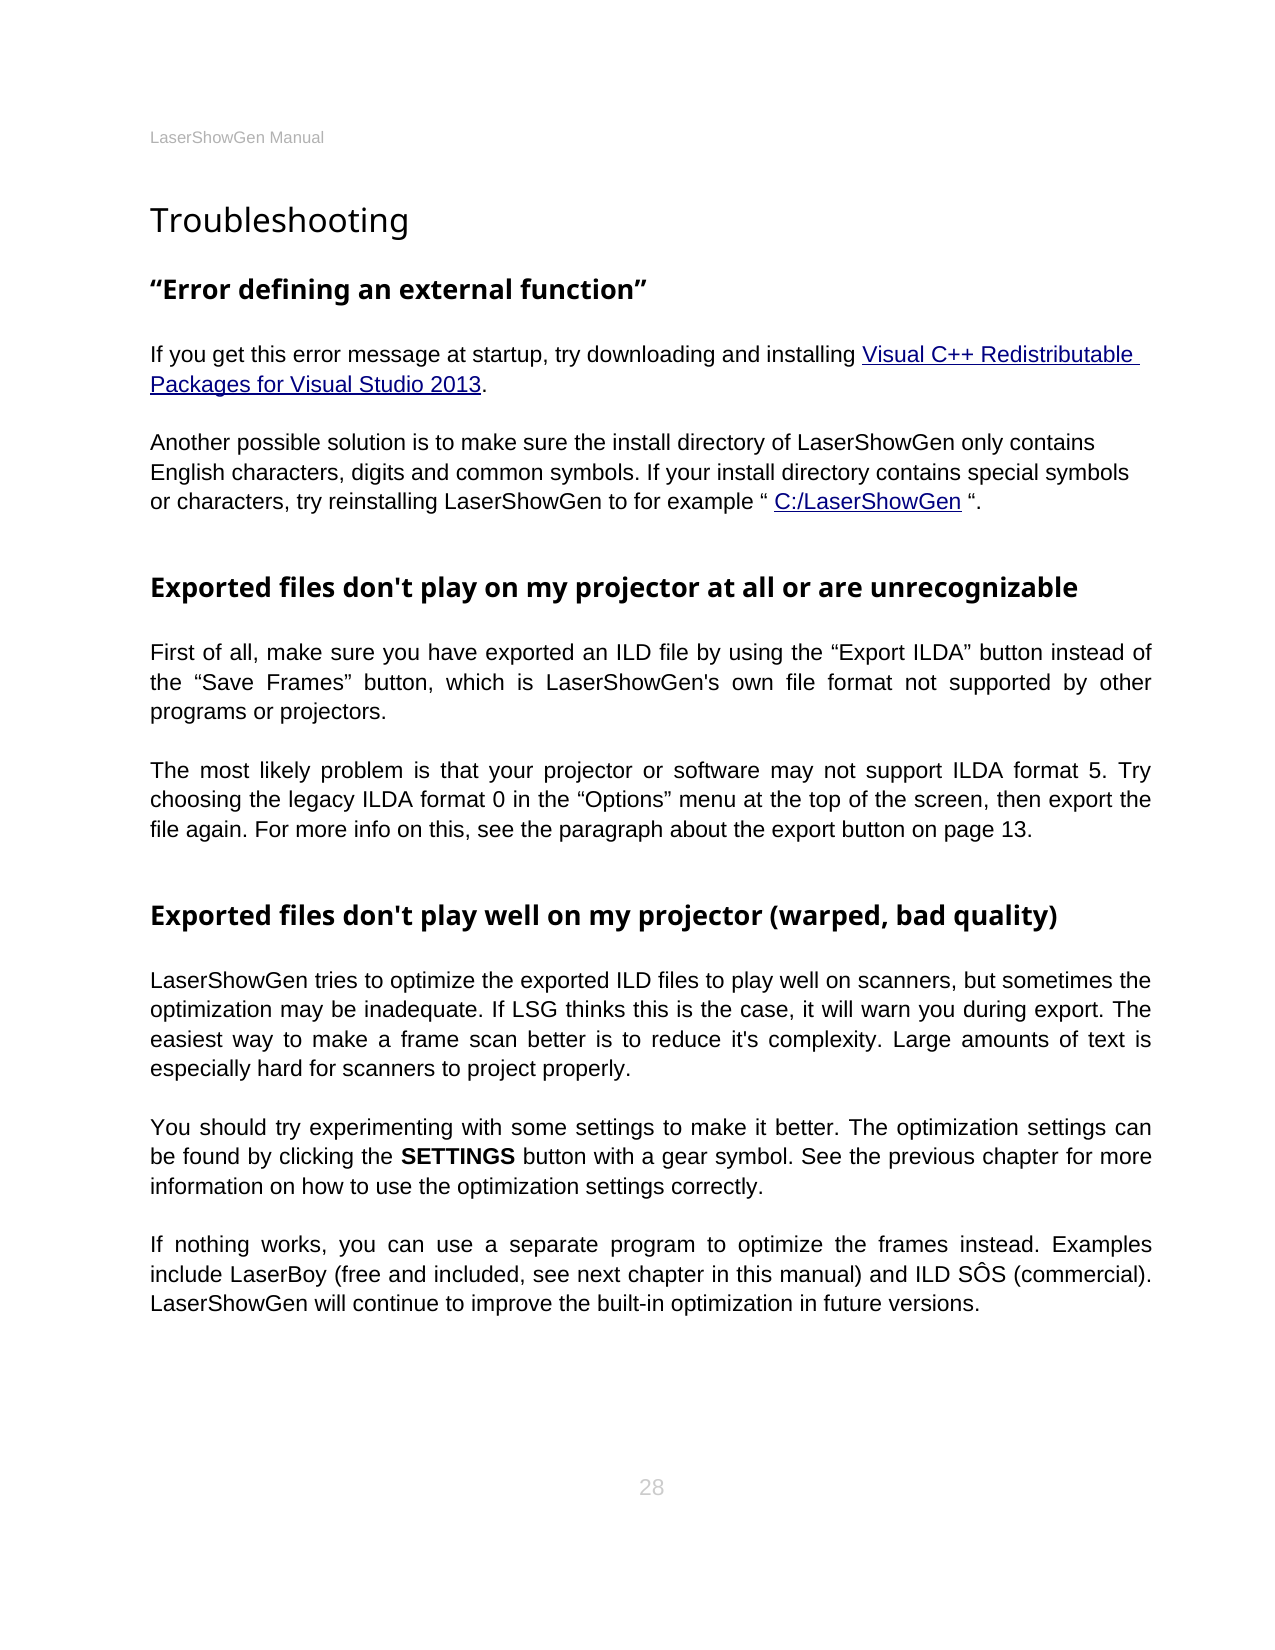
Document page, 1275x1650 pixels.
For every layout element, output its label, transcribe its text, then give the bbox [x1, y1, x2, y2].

text If you get this error message at startup, try downloading and installing Visual C++ Redistributable Packages for Visual Studio 2013. [150, 342, 1153, 397]
text First of all, make sure you have exported an ILD file by using the “Export ILDA” button instead of the “Save Frames” button, which is LaserShowGen's own file format not supported by other programs or projectors. [150, 640, 1153, 724]
subtitle Troubleshooting [150, 197, 1153, 242]
subtitle Exported files don't play well on my projector (warped, bad quality) [150, 896, 1153, 933]
text You should try experimenting with some settings to make it better. The optimization settings can be found by clicking the SETTINGS button with a gear symbol. See the previous chapter for more information on how to use the optimization settings correctly. [150, 1114, 1153, 1199]
text LaserShowGen tries to optimize the exported ILD files to play well on scanners, but sometimes the optimization may be inadequate. If LSG thinks this is the case, it will warn you during export. The easiest way to make a frame scan better is to reduce it's complexity. Large amounts of text is especially hard for scanners to project properly. [150, 968, 1153, 1081]
text The most likely problem is that your projector or software may not support ILDA format 5. Try choosing the legacy ILDA format 0 in the “Options” menu at the top of the screen, then export the file again. For more info on this, see the paragraph about the export button on page 13. [150, 758, 1153, 842]
subtitle Exported files don't play on my projector at all or are unrecognizable [150, 568, 1153, 605]
subtitle “Error defining an external function” [150, 270, 1153, 307]
text Another possible solution is to make sure the install directory of LaserShowGen only contains English characters, digits and common symbols. If your install directory contains special symbols or characters, try reinstalling LaserShowGen to for example “ C:/LaserShowGen “. [150, 430, 1153, 514]
text If nothing works, you can use a separate program to optimize the frames instead. Examples include LaserBoy (free and included, see next chapter in this manual) and ILD SÔS (commercial). LaserShowGen will continue to improve the built-in optimization in future versions. [150, 1232, 1153, 1316]
